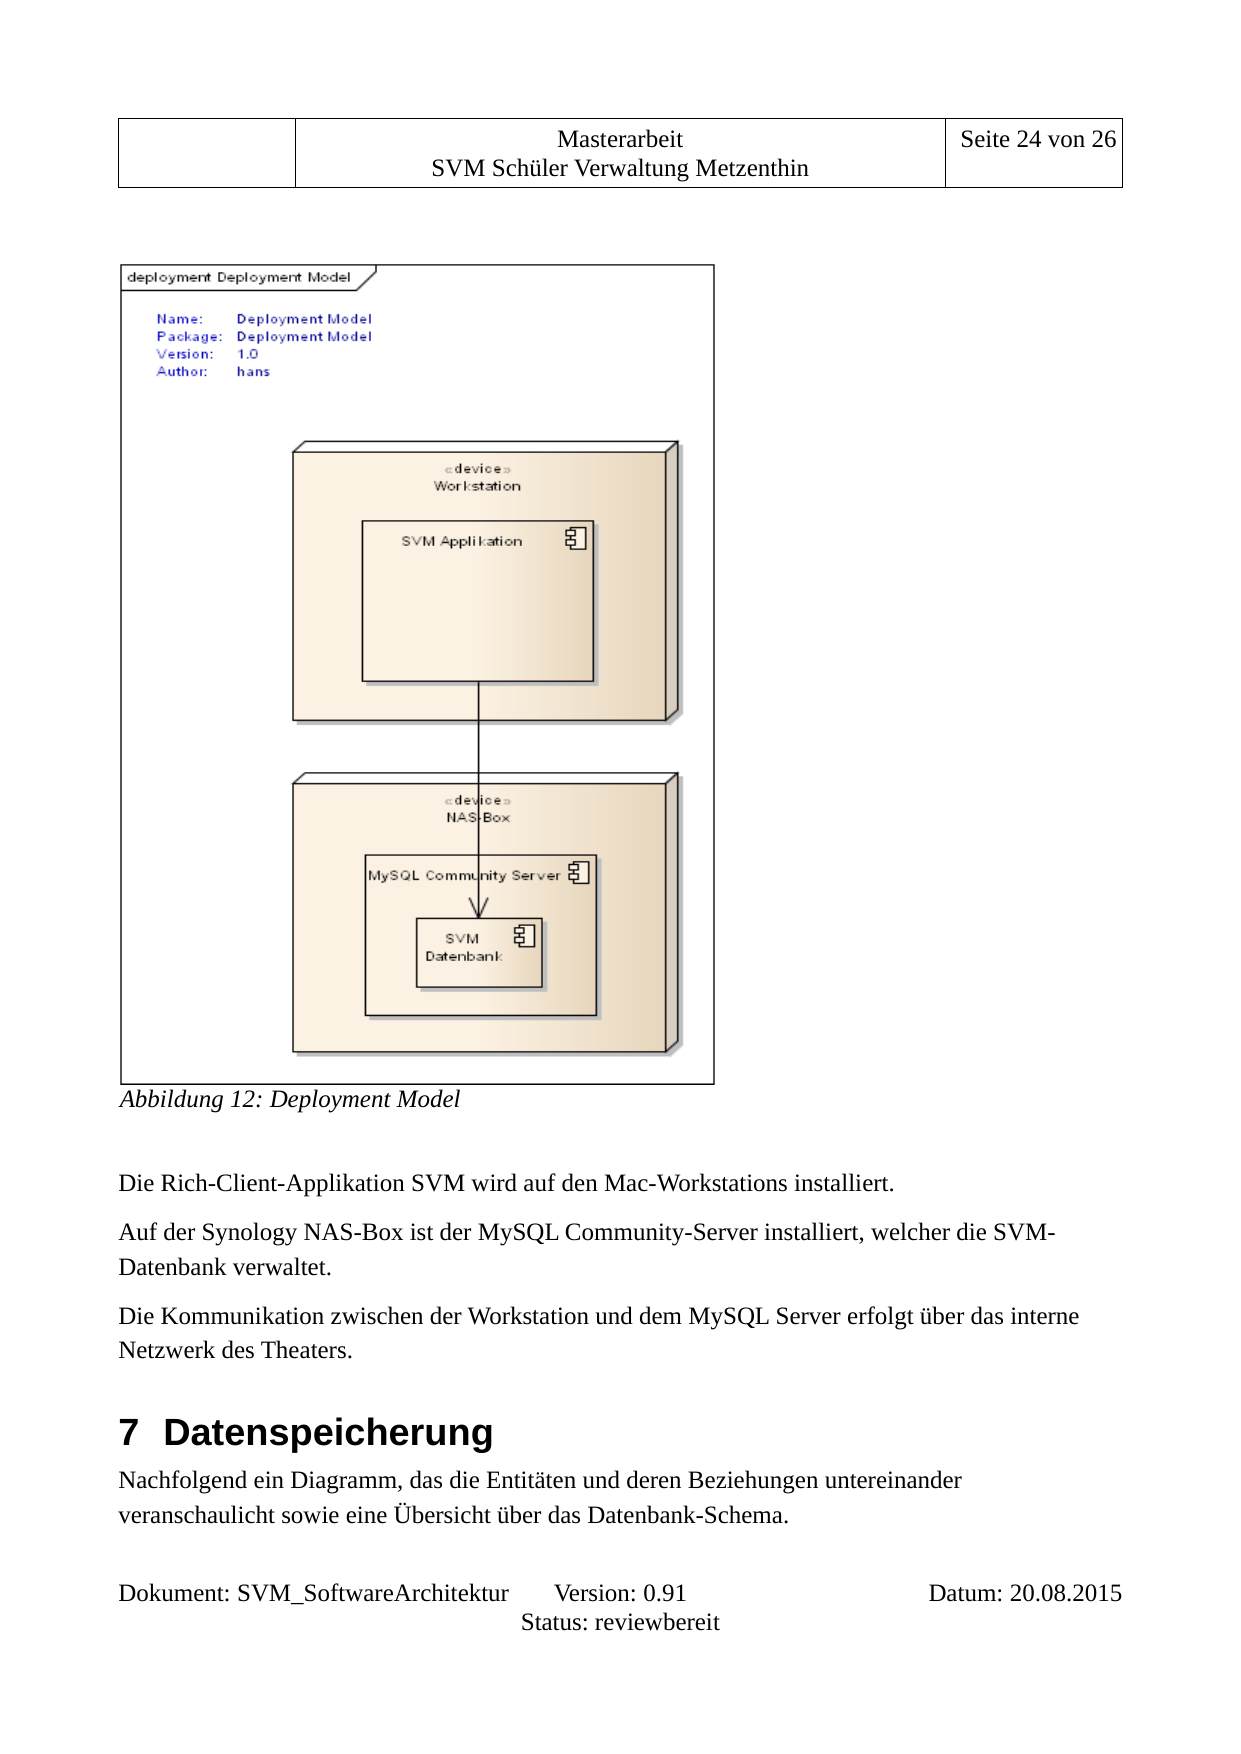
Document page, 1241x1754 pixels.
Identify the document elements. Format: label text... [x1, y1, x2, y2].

subtitle Datenspeicherung [118, 1409, 1122, 1453]
text Die Kommunikation zwischen der Workstation und dem MySQL Server erfolgt über das interne Netzwerk des Theaters. [118, 1301, 1122, 1364]
text Nachfolgend ein Diagramm, das die Entitäten und deren Beziehungen untereinander veranschaulicht sowie eine Übersicht über das Datenbank-Schema. [118, 1465, 1122, 1529]
picture [119, 263, 715, 1085]
text Auf der Synology NAS-Box ist der MySQL Community-Server installiert, welcher die SVM-Datenbank verwaltet. [118, 1217, 1122, 1280]
text Abbildung 12: Deployment Model [119, 1085, 714, 1113]
text Die Rich-Client-Applikation SVM wird auf den Mac-Workstations installiert. [118, 1168, 1122, 1197]
